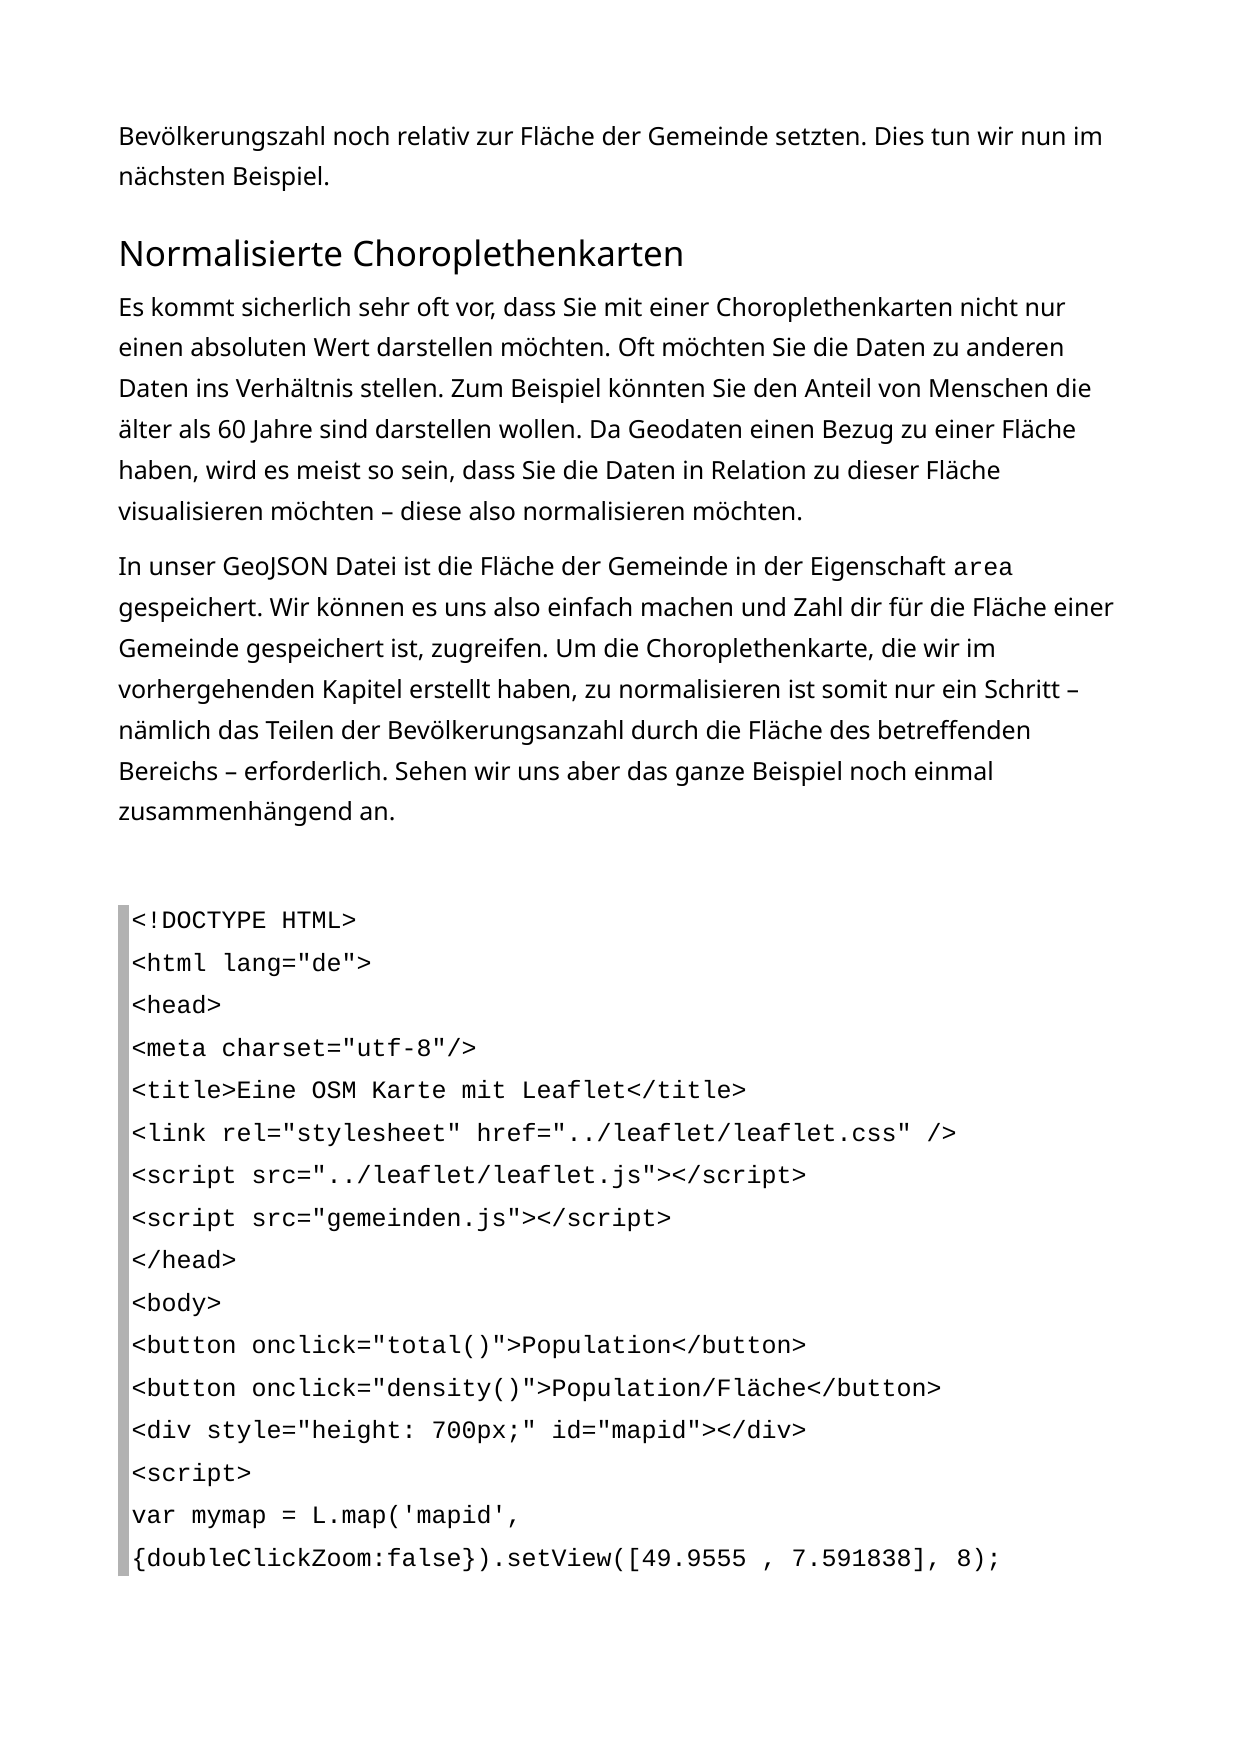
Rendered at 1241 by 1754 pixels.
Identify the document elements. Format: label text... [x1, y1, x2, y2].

text <meta charset="utf-8"/> [129, 1032, 1122, 1063]
text <button onclick="total()">Population</button> [129, 1330, 1122, 1361]
text <head> [129, 990, 1122, 1021]
text In unser GeoJSON Datei ist die Fläche der Gemeinde in der Eigenschaft area gespeichert. Wir können es uns also einfach machen und Zahl dir für die Fläche einer Gemeinde gespeichert ist, zugreifen. Um die Choroplethenkarte, die wir im vorhergehenden Kapitel erstellt haben, zu normalisieren ist somit nur ein Schritt – nämlich das Teilen der Bevölkerungsanzahl durch die Fläche des betreffenden Bereichs – erforderlich. Sehen wir uns aber das ganze Beispiel noch einmal zusammenhängend an. [118, 549, 1122, 828]
text <html lang="de"> [129, 947, 1122, 978]
text Bevölkerungszahl noch relativ zur Fläche der Gemeinde setzten. Dies tun wir nun im nächsten Beispiel. [118, 118, 1122, 193]
text <title>Eine OSM Karte mit Leaflet</title> [129, 1075, 1122, 1106]
text <div style="height: 700px;" id="mapid"></div> [129, 1415, 1122, 1446]
text <script src="gemeinden.js"></script> [129, 1202, 1122, 1233]
subtitle Normalisierte Choroplethenkarten [118, 229, 1122, 277]
text <script> [129, 1457, 1122, 1488]
text <body> [129, 1287, 1122, 1318]
text Es kommt sicherlich sehr oft vor, dass Sie mit einer Choroplethenkarten nicht nur einen absoluten Wert darstellen möchten. Oft möchten Sie die Daten zu anderen Daten ins Verhältnis stellen. Zum Beispiel könnten Sie den Anteil von Menschen die älter als 60 Jahre sind darstellen wollen. Da Geodaten einen Bezug zu einer Fläche haben, wird es meist so sein, dass Sie die Daten in Relation zu dieser Fläche visualisieren möchten – diese also normalisieren möchten. [118, 289, 1122, 527]
text <script src="../leaflet/leaflet.js"></script> [129, 1160, 1122, 1191]
text <link rel="stylesheet" href="../leaflet/leaflet.css" /> [129, 1117, 1122, 1148]
text <button onclick="density()">Population/Fläche</button> [129, 1372, 1122, 1403]
text <!DOCTYPE HTML> [129, 905, 1122, 936]
text </head> [129, 1245, 1122, 1276]
text var mymap = L.map('mapid', {doubleClickZoom:false}).setView([49.9555 , 7.591838], 8); [129, 1500, 1122, 1576]
